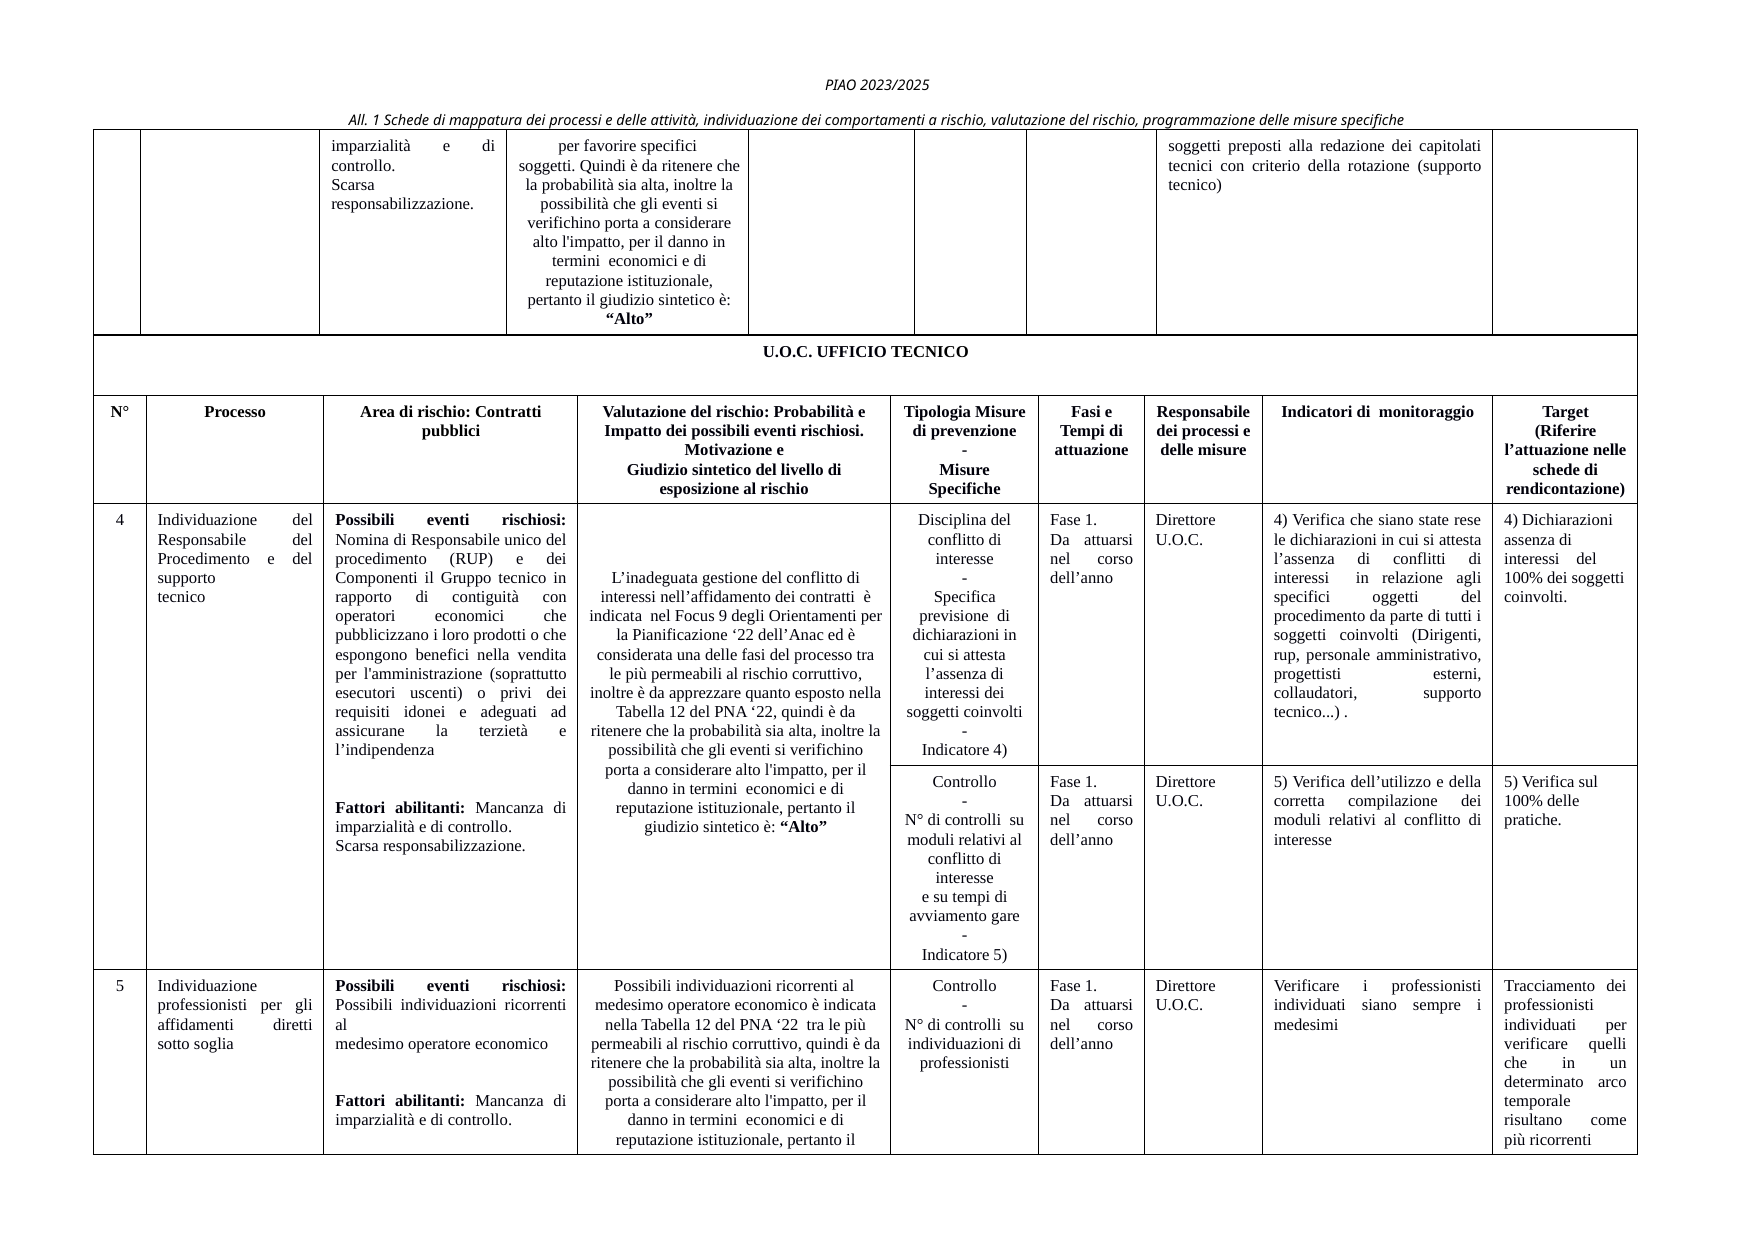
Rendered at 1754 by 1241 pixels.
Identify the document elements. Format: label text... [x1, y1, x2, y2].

table_cell Controllo - N° di controlli su moduli relativi al conflitto di interesse e su tempi di avviamento gare - Indicatore 5) [891, 766, 1038, 969]
table_cell Valutazione del rischio: Probabilità e Impatto dei possibili eventi rischiosi. Motivazione e Giudizio sintetico del livello di esposizione al rischio [578, 396, 890, 503]
table_cell 5 [94, 970, 146, 1154]
table_cell [141, 130, 319, 333]
table_cell Fasi e Tempi di attuazione [1039, 396, 1144, 503]
table_cell Fase 1. Da attuarsi nel corso dell’anno [1039, 766, 1144, 969]
table_cell Verificare i professionisti individuati siano sempre i medesimi [1263, 970, 1492, 1154]
table_cell [915, 130, 1026, 333]
table_cell Responsabile dei processi e delle misure [1145, 396, 1262, 503]
table_cell 4) Dichiarazioni assenza di interessi del 100% dei soggetti coinvolti. [1493, 504, 1637, 765]
table_cell Direttore U.O.C. [1145, 970, 1262, 1154]
table_cell 5) Verifica dell’utilizzo e della corretta compilazione dei moduli relativi al conflitto di interesse [1263, 766, 1492, 969]
table_cell Individuazione professionisti per gli affidamenti diretti sotto soglia [147, 970, 323, 1154]
table_cell Individuazione del Responsabile del Procedimento e del supporto tecnico [147, 504, 323, 969]
table_cell Area di rischio: Contratti pubblici [324, 396, 577, 503]
table_cell Fase 1. Da attuarsi nel corso dell’anno [1039, 504, 1144, 765]
table_cell Processo [147, 396, 323, 503]
table_cell N° [94, 396, 146, 503]
table_cell 5) Verifica sul 100% delle pratiche. [1493, 766, 1637, 969]
table_cell Direttore U.O.C. [1145, 504, 1262, 765]
table_cell Direttore U.O.C. [1145, 766, 1262, 969]
table_cell [1493, 130, 1637, 333]
table_cell L’inadeguata gestione del conflitto di interessi nell’affidamento dei contratti è indicata nel Focus 9 degli Orientamenti per la Pianificazione ‘22 dell’Anac ed è considerata una delle fasi del processo tra le più permeabili al rischio corruttivo, inoltre è da apprezzare quanto esposto nella Tabella 12 del PNA ‘22, quindi è da ritenere che la probabilità sia alta, inoltre la possibilità che gli eventi si verifichino porta a considerare alto l'impatto, per il danno in termini economici e di reputazione istituzionale, pertanto il giudizio sintetico è: “Alto” [578, 504, 890, 969]
table_cell soggetti preposti alla redazione dei capitolati tecnici con criterio della rotazione (supporto tecnico) [1157, 130, 1492, 333]
table_cell Possibili eventi rischiosi: Nomina di Responsabile unico del procedimento (RUP) e dei Componenti il Gruppo tecnico in rapporto di contiguità con operatori economici che pubblicizzano i loro prodotti o che espongono benefici nella vendita per l'amministrazione (soprattutto esecutori uscenti) o privi dei requisiti idonei e adeguati ad assicurane la terzietà e l’indipendenza Fattori abilitanti: Mancanza di imparzialità e di controllo. Scarsa responsabilizzazione. [324, 504, 577, 969]
table_cell per favorire specifici soggetti. Quindi è da ritenere che la probabilità sia alta, inoltre la possibilità che gli eventi si verifichino porta a considerare alto l'impatto, per il danno in termini economici e di reputazione istituzionale, pertanto il giudizio sintetico è: “Alto” [507, 130, 748, 333]
table_cell Indicatori di monitoraggio [1263, 396, 1492, 503]
table_cell Possibili individuazioni ricorrenti al medesimo operatore economico è indicata nella Tabella 12 del PNA ‘22 tra le più permeabili al rischio corruttivo, quindi è da ritenere che la probabilità sia alta, inoltre la possibilità che gli eventi si verifichino porta a considerare alto l'impatto, per il danno in termini economici e di reputazione istituzionale, pertanto il [578, 970, 890, 1154]
table_cell [94, 130, 140, 333]
table_cell Disciplina del conflitto di interesse - Specifica previsione di dichiarazioni in cui si attesta l’assenza di interessi dei soggetti coinvolti - Indicatore 4) [891, 504, 1038, 765]
table_cell Target (Riferire l’attuazione nelle schede di rendicontazione) [1493, 396, 1637, 503]
table_cell 4 [94, 504, 146, 969]
table_header U.O.C. UFFICIO TECNICO [94, 336, 1637, 395]
table_cell Tipologia Misure di prevenzione - Misure Specifiche [891, 396, 1038, 503]
table_cell 4) Verifica che siano state rese le dichiarazioni in cui si attesta l’assenza di conflitti di interessi in relazione agli specifici oggetti del procedimento da parte di tutti i soggetti coinvolti (Dirigenti, rup, personale amministrativo, progettisti esterni, collaudatori, supporto tecnico...) . [1263, 504, 1492, 765]
table_cell Possibili eventi rischiosi: Possibili individuazioni ricorrenti al medesimo operatore economico Fattori abilitanti: Mancanza di imparzialità e di controllo. [324, 970, 577, 1154]
table_cell [1027, 130, 1156, 333]
table_cell Fase 1. Da attuarsi nel corso dell’anno [1039, 970, 1144, 1154]
table_cell Tracciamento dei professionisti individuati per verificare quelli che in un determinato arco temporale risultano come più ricorrenti [1493, 970, 1637, 1154]
table_cell imparzialità e di controllo. Scarsa responsabilizzazione. [320, 130, 506, 333]
table_cell Controllo - N° di controlli su individuazioni di professionisti [891, 970, 1038, 1154]
table_cell [749, 130, 914, 333]
